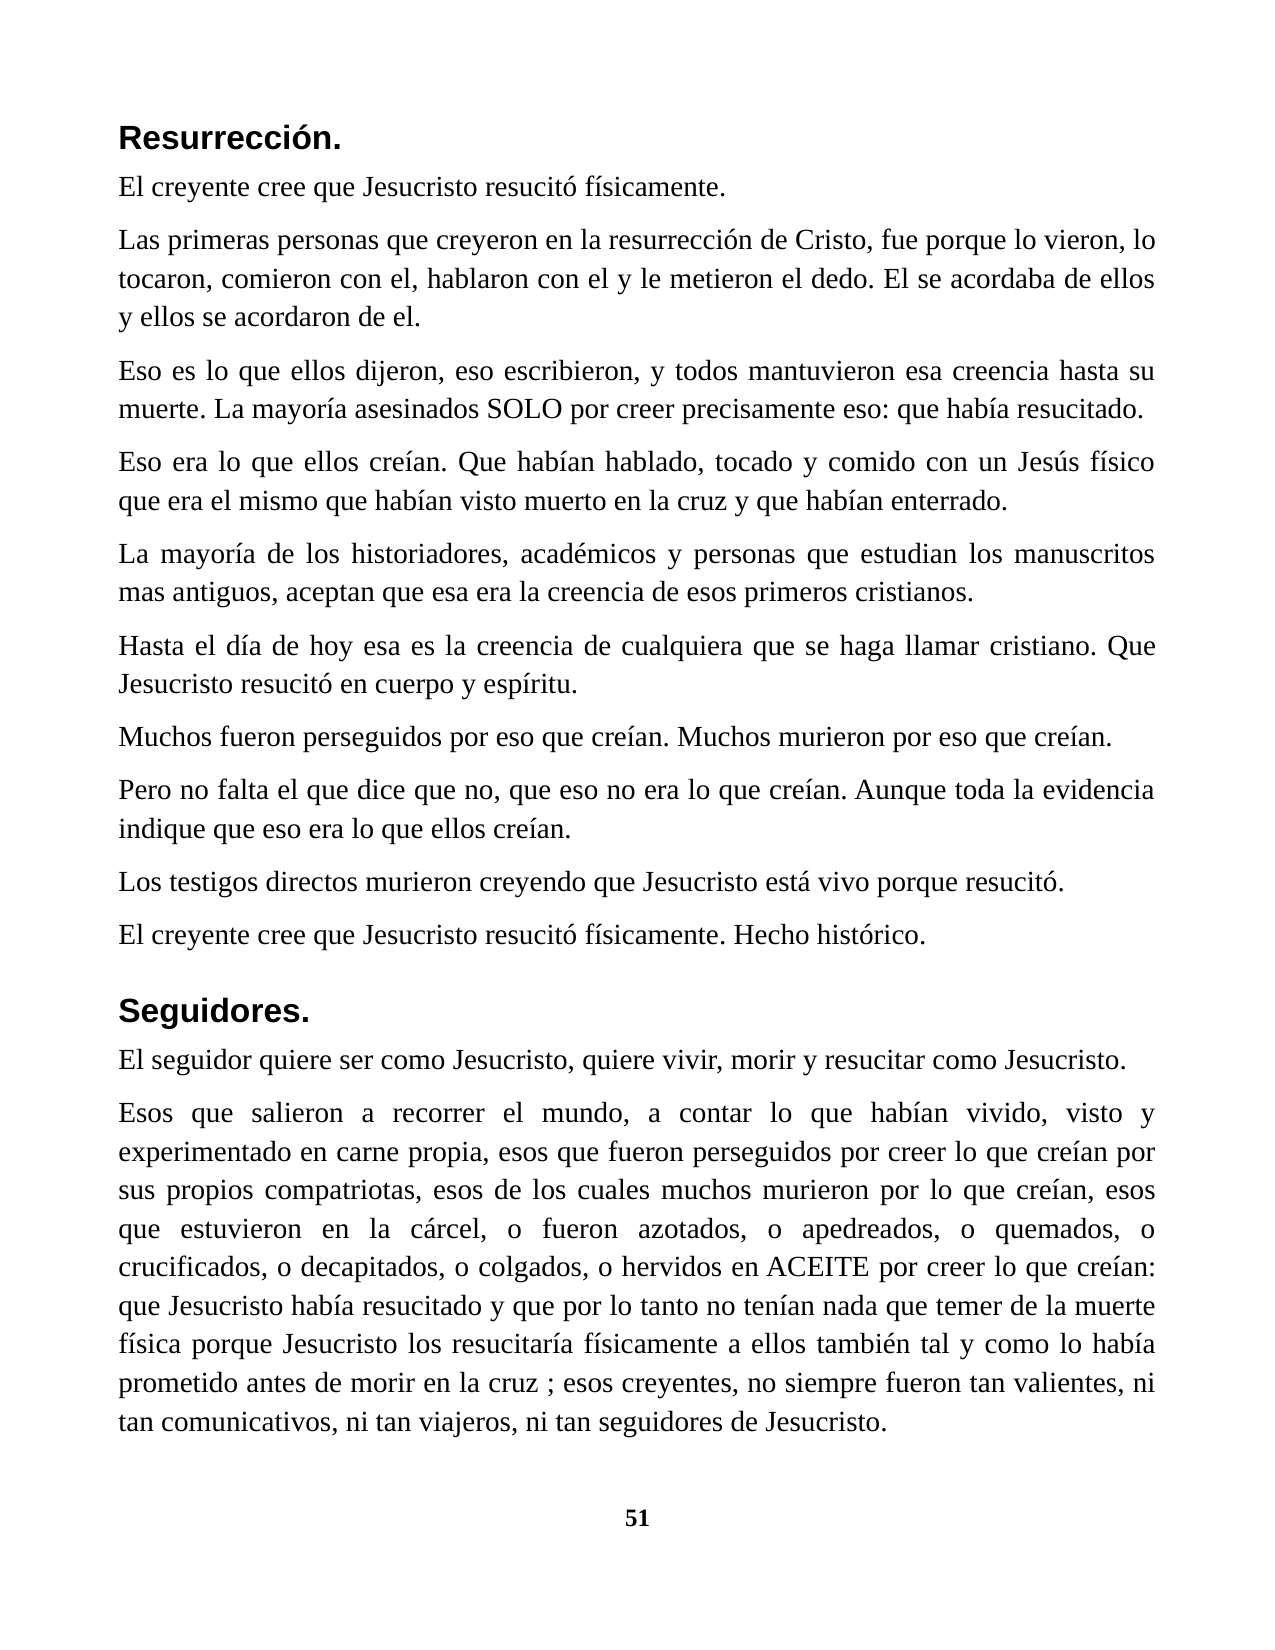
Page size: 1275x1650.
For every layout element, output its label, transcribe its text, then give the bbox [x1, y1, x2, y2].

text Eso es lo que ellos dijeron, eso escribieron, y todos mantuvieron esa creencia hasta su muerte. La mayoría asesinados SOLO por creer precisamente eso: que había resucitado. [118, 353, 1157, 425]
text La mayoría de los historiadores, académicos y personas que estudian los manuscritos mas antiguos, aceptan que esa era la creencia de esos primeros cristianos. [118, 536, 1157, 608]
text Los testigos directos murieron creyendo que Jesucristo está vivo porque resucitó. [118, 864, 1157, 898]
text El creyente cree que Jesucristo resucitó físicamente. [118, 169, 1157, 203]
text Las primeras personas que creyeron en la resurrección de Cristo, fue porque lo vieron, lo tocaron, comieron con el, hablaron con el y le metieron el dedo. El se acordaba de ellos y ellos se acordaron de el. [118, 222, 1157, 333]
text Esos que salieron a recorrer el mundo, a contar lo que habían vivido, visto y experimentado en carne propia, esos que fueron perseguidos por creer lo que creían por sus propios compatriotas, esos de los cuales muchos murieron por lo que creían, esos que estuvieron en la cárcel, o fueron azotados, o apedreados, o quemados, o crucificados, o decapitados, o colgados, o hervidos en ACEITE por creer lo que creían: que Jesucristo había resucitado y que por lo tanto no tenían nada que temer de la muerte física porque Jesucristo los resucitaría físicamente a ellos también tal y como lo había prometido antes de morir en la cruz ; esos creyentes, no siempre fueron tan valientes, ni tan comunicativos, ni tan viajeros, ni tan seguidores de Jesucristo. [118, 1095, 1157, 1437]
subtitle Seguidores. [118, 991, 1157, 1030]
text Eso era lo que ellos creían. Que habían hablado, tocado y comido con un Jesús físico que era el mismo que habían visto muerto en la cruz y que habían enterrado. [118, 444, 1157, 516]
text El seguidor quiere ser como Jesucristo, quiere vivir, morir y resucitar como Jesucristo. [118, 1042, 1157, 1076]
subtitle Resurrección. [118, 118, 1157, 157]
text Hasta el día de hoy esa es la creencia de cualquiera que se haga llamar cristiano. Que Jesucristo resucitó en cuerpo y espíritu. [118, 628, 1157, 700]
text El creyente cree que Jesucristo resucitó físicamente. Hecho histórico. [118, 917, 1157, 951]
text Muchos fueron perseguidos por eso que creían. Muchos murieron por eso que creían. [118, 719, 1157, 753]
text Pero no falta el que dice que no, que eso no era lo que creían. Aunque toda la evidencia indique que eso era lo que ellos creían. [118, 772, 1157, 844]
